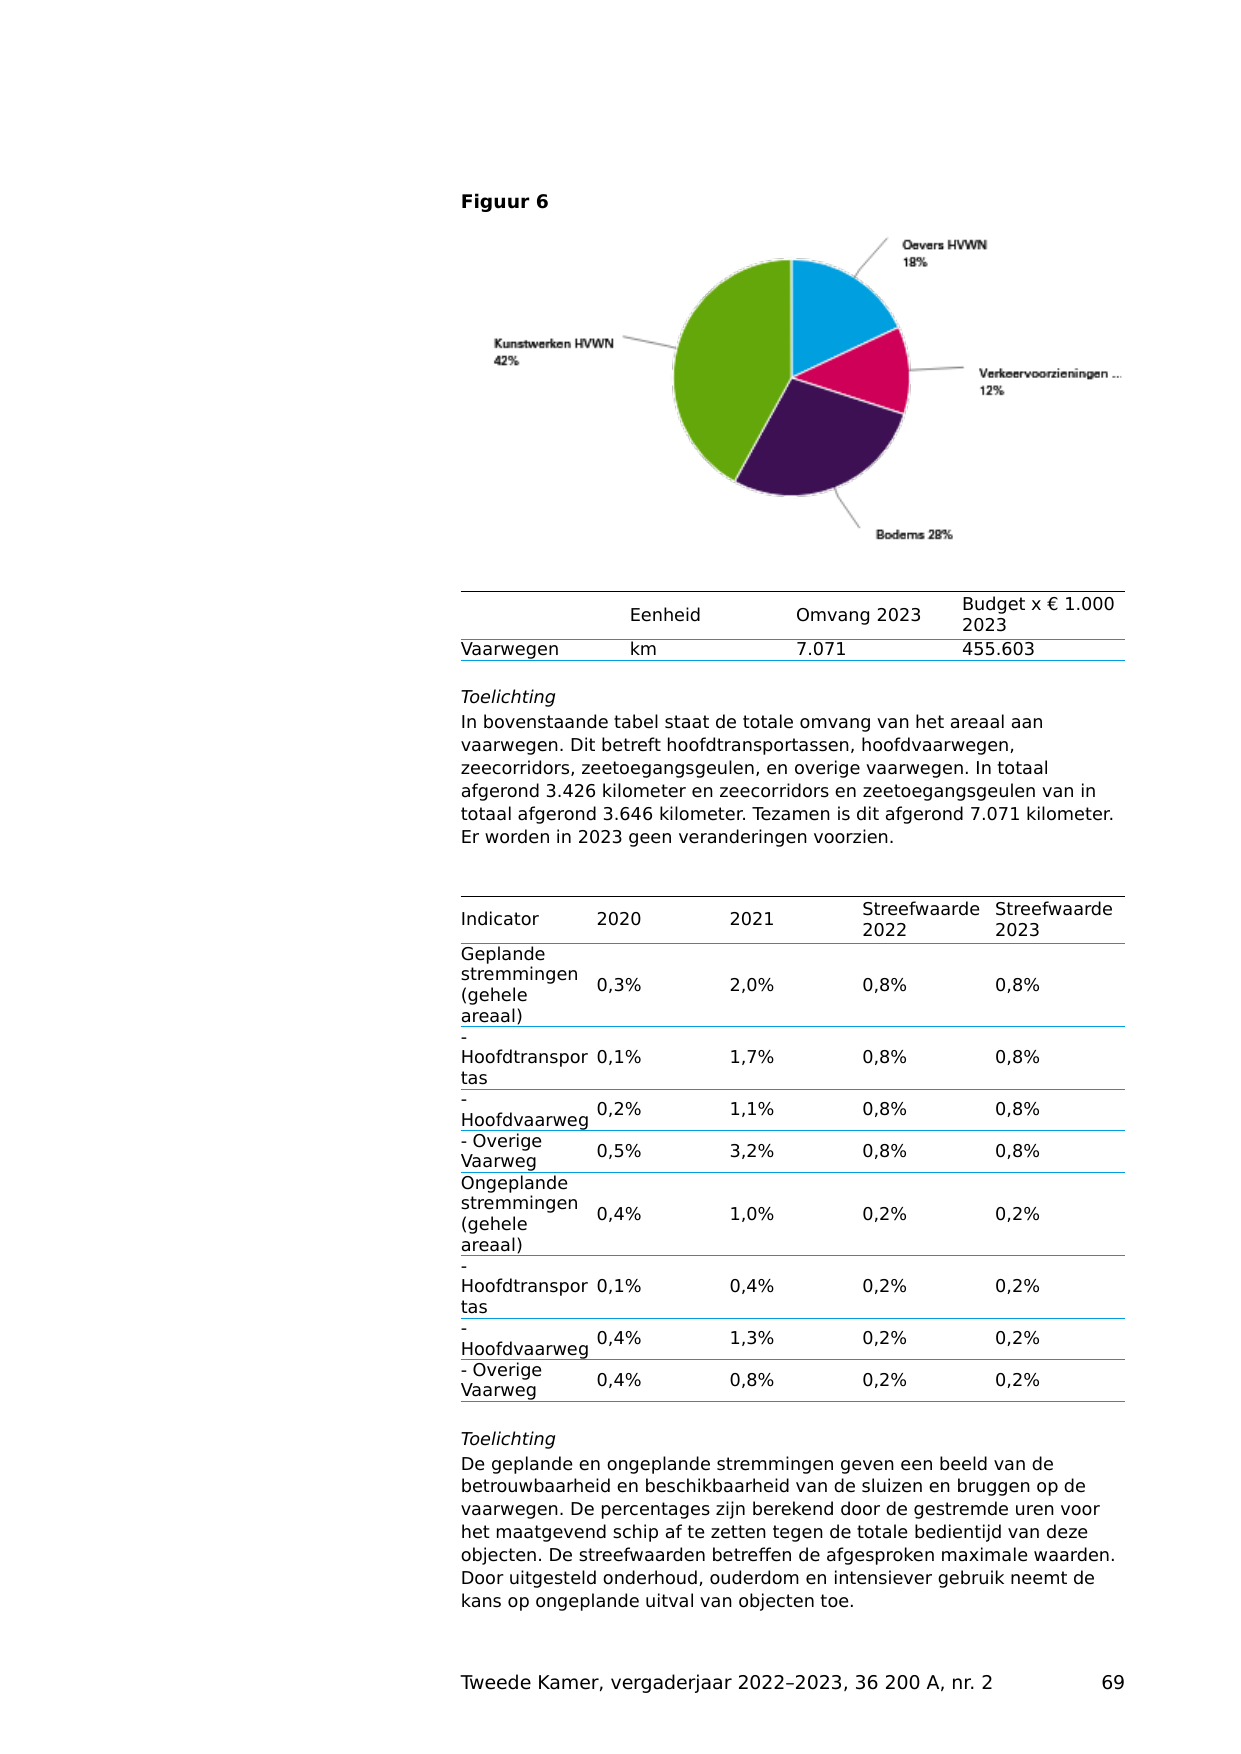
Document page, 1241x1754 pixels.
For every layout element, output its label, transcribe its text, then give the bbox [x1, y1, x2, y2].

table_cell 0,4% [594, 1360, 726, 1401]
table_cell 0,5% [594, 1131, 726, 1172]
table_cell 0,1% [594, 1256, 726, 1317]
table_header Tabel 47 Areaal onderhoud [461, 566, 1125, 591]
table_cell 0,3% [594, 944, 726, 1026]
table_cell Eenheid [627, 592, 793, 638]
table_cell 2,0% [726, 944, 859, 1026]
table_cell 2020 [594, 897, 726, 943]
table_cell 0,1% [594, 1027, 726, 1088]
table_cell 0,8% [992, 1131, 1125, 1172]
text Toelichting [461, 1427, 1125, 1449]
table_cell 2021 [726, 897, 859, 943]
table_cell - Overige Vaarweg [461, 1360, 593, 1401]
table_cell 0,8% [859, 1131, 992, 1172]
table_cell 0,2% [859, 1173, 992, 1255]
table_cell 1,7% [726, 1027, 859, 1088]
table_cell 0,4% [594, 1319, 726, 1359]
text De geplande en ongeplande stremmingen geven een beeld van de betrouwbaarheid en beschikbaarheid van de sluizen en bruggen op de vaarwegen. De percentages zijn berekend door de gestremde uren voor het maatgevend schip af te zetten tegen de totale bedientijd van deze objecten. De streefwaarden betreffen de afgesproken maximale waarden. Door uitgesteld onderhoud, ouderdom en intensiever gebruik neemt de kans op ongeplande uitval van objecten toe. [461, 1452, 1125, 1612]
table_cell 0,2% [859, 1360, 992, 1401]
table_cell Streefwaarde 2022 [859, 897, 992, 943]
table_cell 0,2% [992, 1173, 1125, 1255]
table_cell 0,4% [594, 1173, 726, 1255]
table_header Tabel 48 Indicatoren Onderhoud [461, 871, 1125, 896]
text Toelichting [461, 685, 1125, 708]
table_cell 0,8% [859, 1027, 992, 1088]
table_cell 0,2% [992, 1319, 1125, 1359]
text In bovenstaande tabel staat de totale omvang van het areaal aan vaarwegen. Dit betreft hoofdtransportassen, hoofdvaarwegen, zeecorridors, zeetoegangsgeulen, en overige vaarwegen. In totaal afgerond 3.426 kilometer en zeecor­ridors en zeetoegangsgeulen van in totaal afgerond 3.646 kilometer. Tezamen is dit afgerond 7.071 kilometer. Er worden in 2023 geen veranderingen voorzien. [461, 710, 1125, 848]
table_cell 0,2% [859, 1256, 992, 1317]
table_cell 0,8% [992, 1027, 1125, 1088]
table_cell 455.603 [959, 640, 1125, 659]
table_cell - Hoofdtransportas [461, 1256, 593, 1317]
table_cell Streefwaarde 2023 [992, 897, 1125, 943]
table_cell Geplande stremmingen (gehele areaal) [461, 944, 593, 1026]
table_cell 0,2% [992, 1256, 1125, 1317]
table_cell 0,8% [859, 944, 992, 1026]
table_cell 0,2% [594, 1090, 726, 1130]
table_cell - Hoofdvaarweg [461, 1319, 593, 1359]
table_cell 0,2% [992, 1360, 1125, 1401]
table_cell - Hoofdtransportas [461, 1027, 593, 1088]
table_cell Ongeplande stremmingen (gehele areaal) [461, 1173, 593, 1255]
table_cell [461, 592, 627, 638]
table_cell 0,8% [726, 1360, 859, 1401]
table_cell Indicator [461, 897, 593, 943]
table_cell 0,8% [992, 1090, 1125, 1130]
table_cell 1,1% [726, 1090, 859, 1130]
table_cell - Overige Vaarweg [461, 1131, 593, 1172]
table_cell 3,2% [726, 1131, 859, 1172]
table_cell Vaarwegen [461, 640, 627, 659]
table_cell 0,8% [859, 1090, 992, 1130]
table_cell - Hoofdvaarweg [461, 1090, 593, 1130]
table_cell km [627, 640, 793, 659]
table_cell Budget x € 1.000 2023 [959, 592, 1125, 638]
table_cell 0,4% [726, 1256, 859, 1317]
table_cell 1,3% [726, 1319, 859, 1359]
title Figuur 6 [461, 191, 1125, 213]
table_cell 1,0% [726, 1173, 859, 1255]
table_cell 0,2% [859, 1319, 992, 1359]
table_cell Omvang 2023 [793, 592, 959, 638]
table_cell 7.071 [793, 640, 959, 659]
table_cell 0,8% [992, 944, 1125, 1026]
